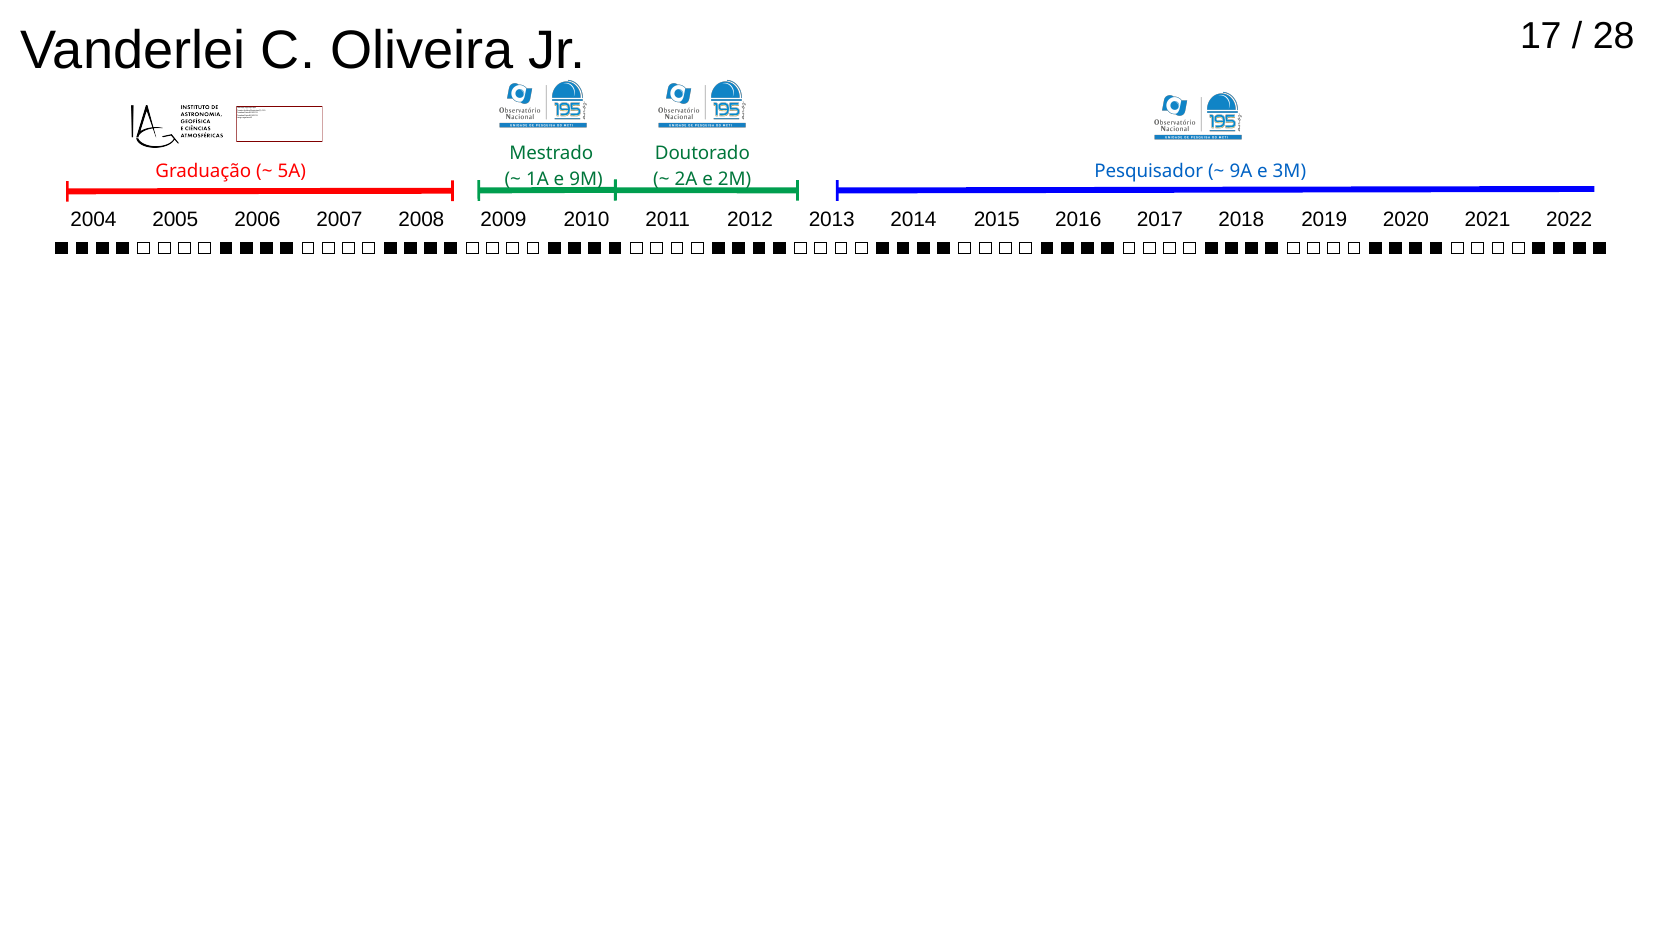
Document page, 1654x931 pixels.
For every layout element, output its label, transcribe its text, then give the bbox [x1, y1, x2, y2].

text_box [568, 242, 581, 254]
text_box [1573, 242, 1586, 254]
text_box 2022 [1531, 200, 1608, 239]
text_box [897, 242, 909, 254]
text_box [1123, 242, 1135, 254]
text_box 2011 [630, 200, 707, 239]
text_box [1143, 242, 1156, 254]
text_box [342, 242, 355, 254]
text_box [527, 242, 539, 254]
text_box [424, 242, 437, 254]
text_box [1409, 242, 1422, 254]
text_box [1451, 242, 1464, 254]
text_box Doutorado (~ 2A e 2M) [638, 132, 813, 189]
picture [1138, 75, 1263, 150]
text_box [1593, 242, 1606, 254]
picture [483, 89, 608, 154]
text_box [322, 242, 335, 254]
text_box [917, 242, 930, 254]
text_box [1471, 242, 1484, 254]
text_box [1205, 242, 1218, 254]
text_box 2017 [1122, 200, 1198, 239]
text_box [178, 242, 191, 254]
text_box [260, 242, 273, 254]
text_box [650, 242, 663, 254]
text_box [712, 242, 725, 254]
text_box [691, 242, 704, 254]
text_box [1163, 242, 1176, 254]
text_box [1041, 242, 1053, 254]
text_box [876, 242, 889, 254]
text_box [1492, 242, 1504, 254]
text_box 2015 [958, 200, 1035, 239]
text_box [979, 242, 992, 254]
text_box [835, 242, 847, 254]
text_box [220, 242, 232, 254]
text_box [55, 242, 68, 254]
text_box [280, 242, 293, 254]
picture [642, 63, 767, 132]
text_box [1389, 242, 1402, 254]
text_box 2016 [1040, 200, 1117, 239]
text_box [1081, 242, 1094, 254]
picture [131, 105, 223, 148]
text_box [76, 242, 88, 254]
text_box 2013 [793, 200, 870, 239]
text_box [1287, 242, 1300, 254]
text_box [137, 242, 150, 254]
text_box [773, 242, 786, 254]
text_box [794, 242, 807, 254]
text_box [362, 242, 375, 254]
text_box 2019 [1286, 200, 1363, 239]
text_box 2004 [55, 200, 132, 239]
text_box [548, 242, 561, 254]
text_box Graduação (~ 5A) [140, 150, 326, 188]
text_box [444, 242, 457, 254]
text_box [609, 242, 621, 254]
text_box 2021 [1449, 200, 1526, 239]
text_box [814, 242, 827, 254]
text_box [855, 242, 868, 254]
text_box 2007 [301, 200, 378, 239]
text_box [1225, 242, 1238, 254]
text_box [1245, 242, 1258, 254]
text_box 2005 [137, 200, 214, 239]
text_box [1101, 242, 1114, 254]
text_box 2009 [465, 200, 542, 239]
text_box 2010 [548, 200, 625, 239]
text_box [240, 242, 253, 254]
text_box [1061, 242, 1074, 254]
text_box [1183, 242, 1196, 254]
text_box [1369, 242, 1382, 254]
text_box [1553, 242, 1565, 254]
text_box [958, 242, 971, 254]
text_box Mestrado (~ 1A e 9M) [489, 132, 621, 179]
text_box <number> / 28 [1375, 0, 1654, 71]
text_box [630, 242, 643, 254]
text_box [404, 242, 417, 254]
text_box [1327, 242, 1340, 254]
text_box [588, 242, 601, 254]
text_box 2008 [383, 200, 460, 239]
text_box [753, 242, 765, 254]
text_box [732, 242, 745, 254]
text_box [486, 242, 499, 254]
text_box 2020 [1368, 200, 1444, 239]
text_box 2012 [712, 200, 788, 239]
text_box [1348, 242, 1360, 254]
text_box [1532, 242, 1545, 254]
text_box [1019, 242, 1032, 254]
text_box 2006 [219, 200, 296, 239]
text_box [937, 242, 950, 254]
text_box [1512, 242, 1525, 254]
text_box [466, 242, 479, 254]
text_box [302, 242, 314, 254]
text_box Pesquisador (~ 9A e 3M) [1079, 150, 1336, 188]
text_box [158, 242, 171, 254]
text_box [999, 242, 1012, 254]
text_box [198, 242, 211, 254]
text_box [384, 242, 397, 254]
text_box 2014 [875, 200, 952, 239]
text_box [1265, 242, 1278, 254]
text_box [1430, 242, 1442, 254]
picture [236, 106, 323, 142]
text_box [96, 242, 109, 254]
text_box [671, 242, 683, 254]
text_box 2018 [1203, 200, 1280, 239]
text_box [1307, 242, 1320, 254]
text_box [506, 242, 519, 254]
text_box [116, 242, 129, 254]
text_box Vanderlei C. Oliveira Jr. [5, 11, 615, 89]
